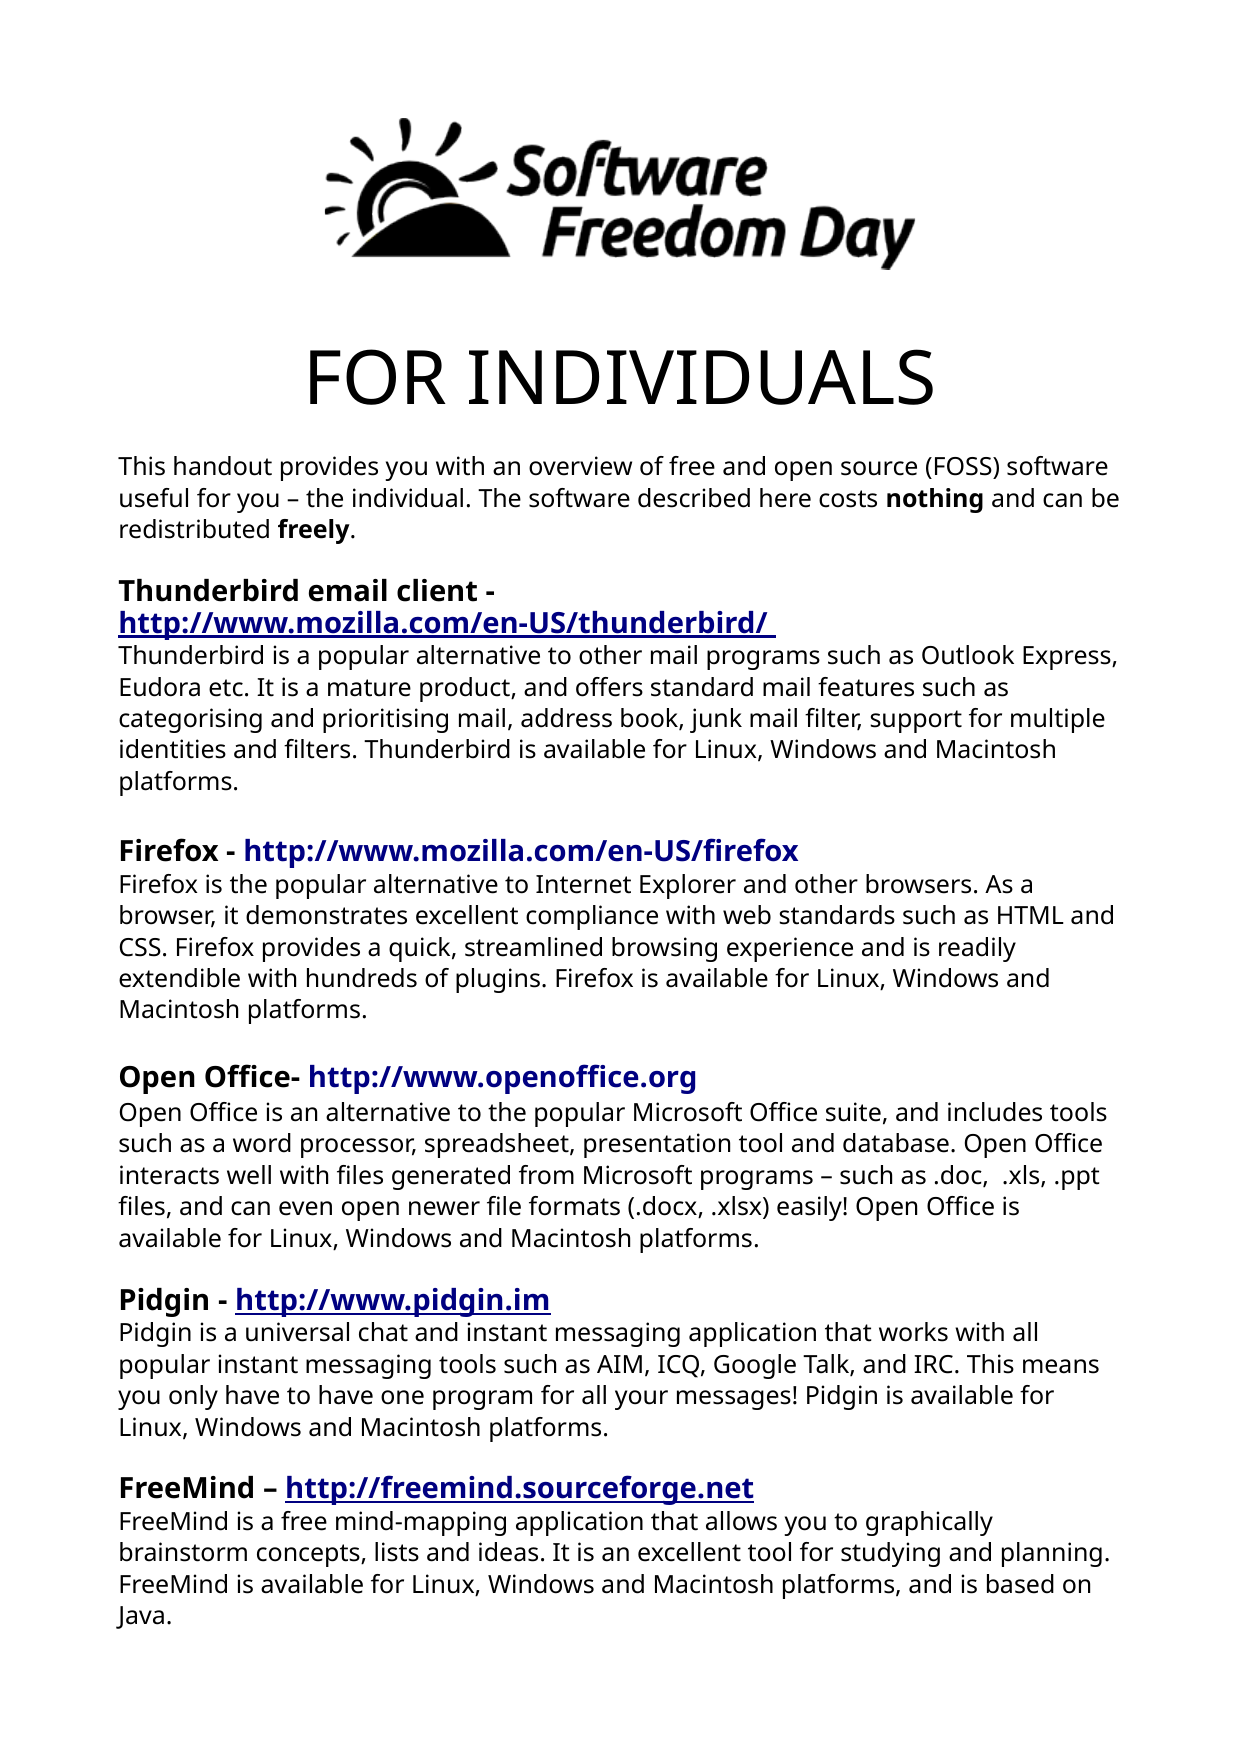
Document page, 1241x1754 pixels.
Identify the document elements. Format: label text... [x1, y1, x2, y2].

picture [324, 118, 916, 270]
text FreeMind – http://freemind.sourceforge.net [118, 1474, 1122, 1505]
text Thunderbird is a popular alternative to other mail programs such as Outlook Express, Eudora etc. It is a mature product, and offers standard mail features such as categorising and prioritising mail, address book, junk mail filter, support for multiple identities and filters. Thunderbird is available for Linux, Windows and Macintosh platforms. [118, 639, 1122, 797]
text FOR INDIVIDUALS [118, 344, 1122, 419]
text Pidgin - http://www.pidgin.im [118, 1285, 1122, 1317]
text FreeMind is a free mind-mapping application that allows you to graphically brainstorm concepts, lists and ideas. It is an excellent tool for studying and planning. FreeMind is available for Linux, Windows and Macintosh platforms, and is based on Java. [118, 1505, 1122, 1631]
text Open Office is an alternative to the popular Microsoft Office suite, and includes tools such as a word processor, spreadsheet, presentation tool and database. Open Office interacts well with files generated from Microsoft programs – such as .doc, .xls, .ppt files, and can even open newer file formats (.docx, .xlsx) easily! Open Office is available for Linux, Windows and Macintosh platforms. [118, 1096, 1122, 1254]
text Open Office- http://www.openoffice.org [118, 1057, 1122, 1096]
text Firefox is the popular alternative to Internet Explorer and other browsers. As a browser, it demonstrates excellent compliance with web standards such as HTML and CSS. Firefox provides a quick, streamlined browsing experience and is readily extendible with hundreds of plugins. Firefox is available for Linux, Windows and Macintosh platforms. [118, 868, 1122, 1025]
text Pidgin is a universal chat and instant messaging application that works with all popular instant messaging tools such as AIM, ICQ, Google Talk, and IRC. This means you only have to have one program for all your messages! Pidgin is available for Linux, Windows and Macintosh platforms. [118, 1317, 1122, 1442]
text This handout provides you with an overview of free and open source (FOSS) software useful for you – the individual. The software described here costs nothing and can be redistributed freely. [118, 451, 1122, 545]
text Thunderbird email client - http://www.mozilla.com/en-US/thunderbird/ [118, 577, 1122, 639]
text Firefox - http://www.mozilla.com/en-US/firefox [118, 836, 1122, 868]
